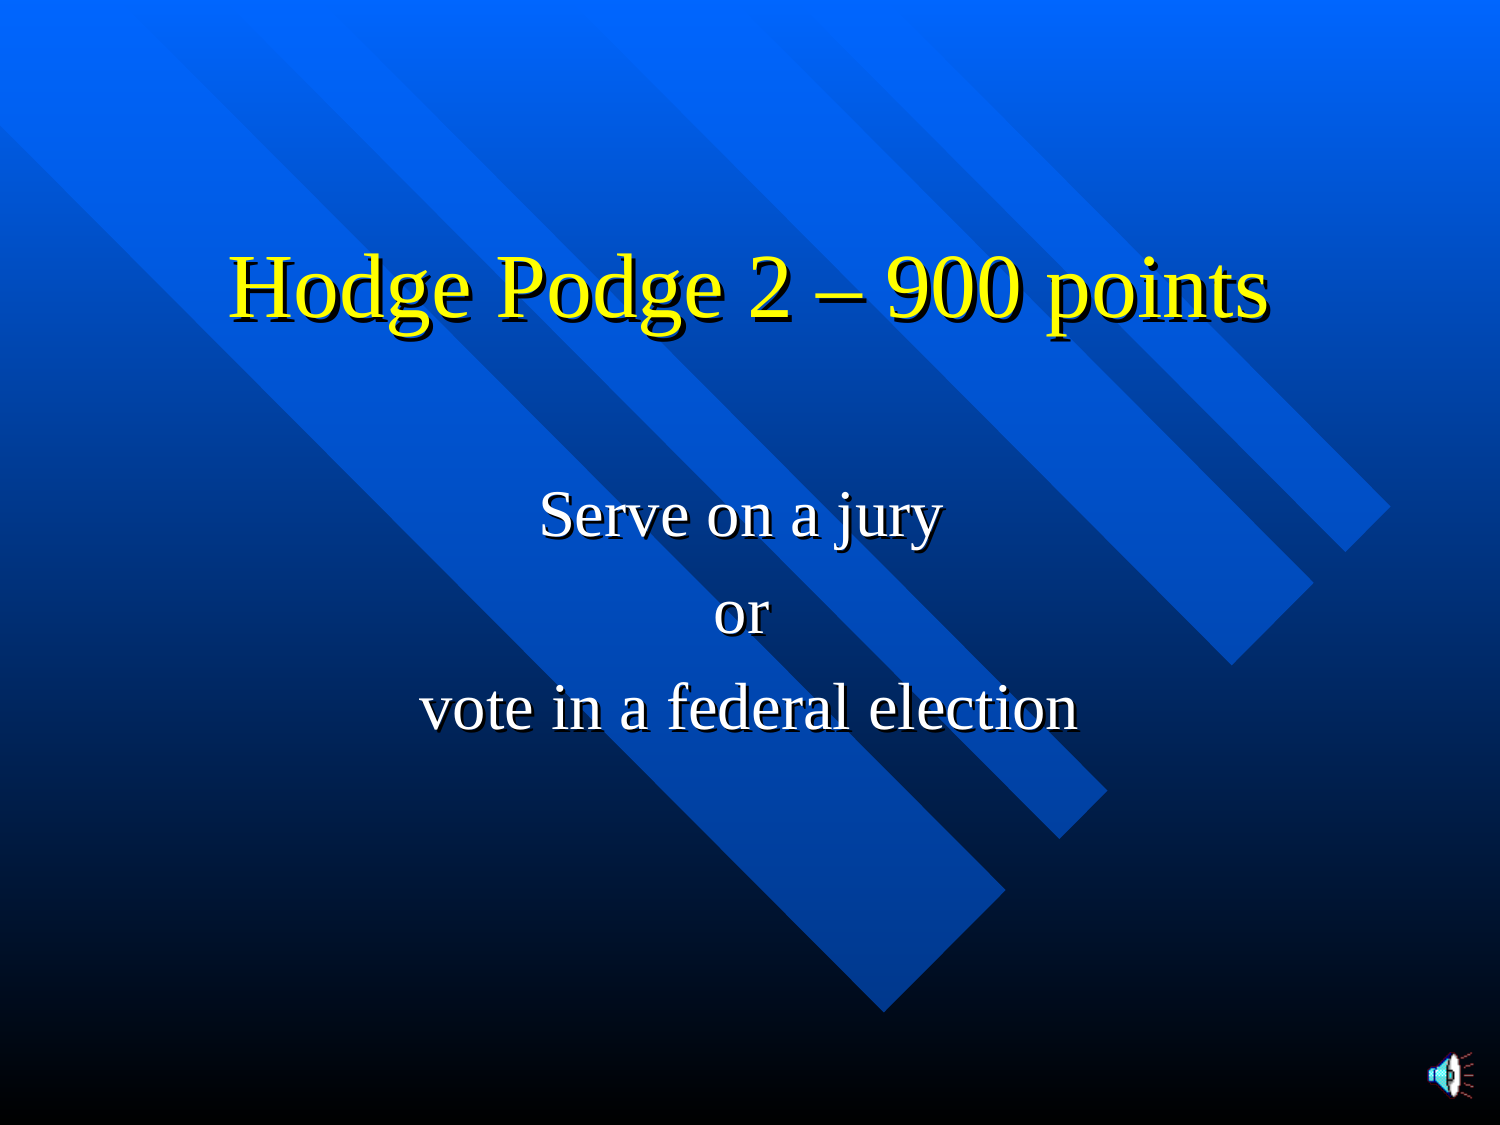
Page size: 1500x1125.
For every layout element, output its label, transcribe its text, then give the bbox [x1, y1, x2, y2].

title Hodge Podge 2 – 900 points [112, 187, 1388, 375]
subtitle Serve on a jury or vote in a federal election [225, 462, 1276, 751]
picture [1426, 1051, 1477, 1102]
